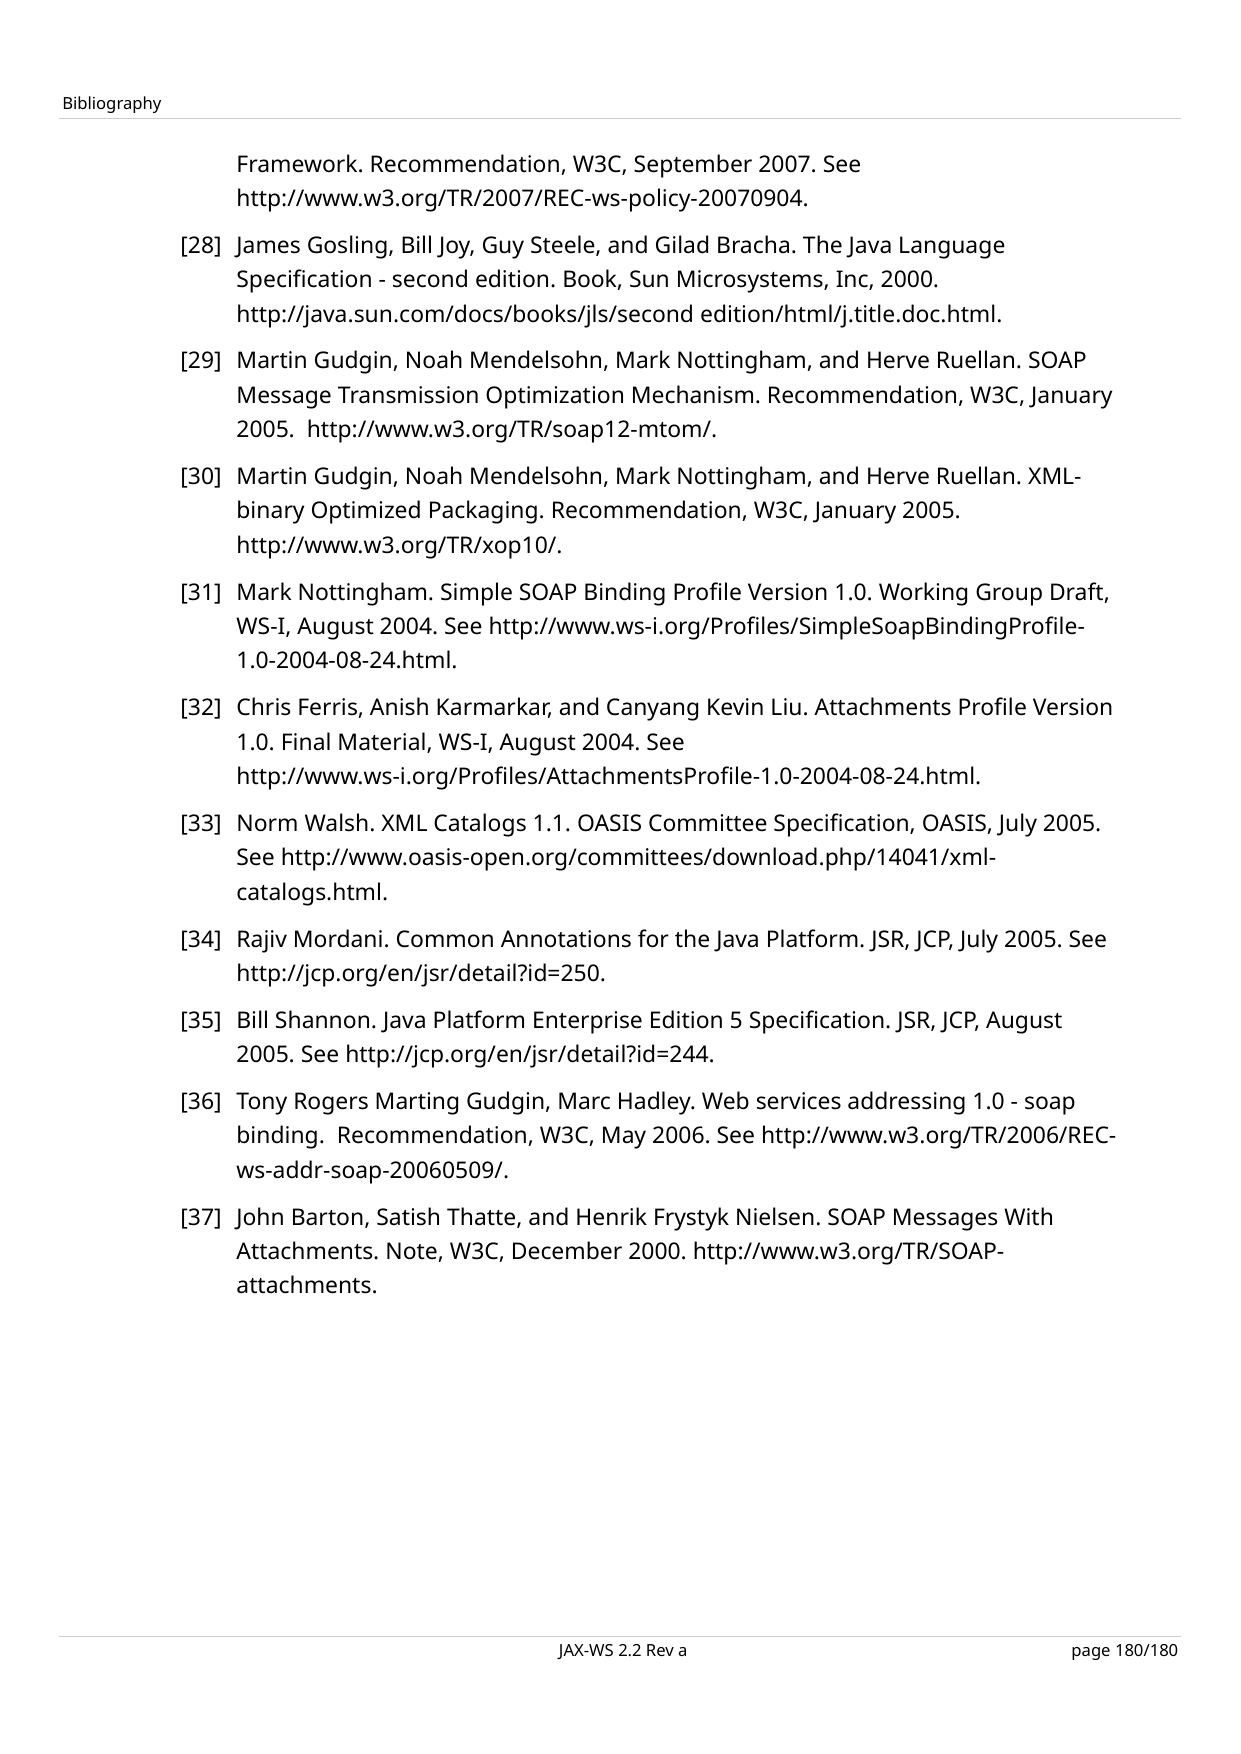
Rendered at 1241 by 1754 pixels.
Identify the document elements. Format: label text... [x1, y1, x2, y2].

list Norm Walsh. XML Catalogs 1.1. OASIS Committee Specification, OASIS, July 2005. See http://www.oasis-open.org/committees/download.php/14041/xml-catalogs.html. [221, 807, 1122, 907]
list Mark Nottingham. Simple SOAP Binding Profile Version 1.0. Working Group Draft, WS-I, August 2004. See http://www.ws-i.org/Profiles/SimpleSoapBindingProfile-1.0-2004-08-24.html. [221, 576, 1122, 676]
list James Gosling, Bill Joy, Guy Steele, and Gilad Bracha. The Java Language Specification - second edition. Book, Sun Microsystems, Inc, 2000. http://java.sun.com/docs/books/jls/second edition/html/j.title.doc.html. [221, 229, 1122, 329]
list John Barton, Satish Thatte, and Henrik Frystyk Nielsen. SOAP Messages With Attachments. Note, W3C, December 2000. http://www.w3.org/TR/SOAP-attachments. [221, 1201, 1122, 1301]
list Chris Ferris, Anish Karmarkar, and Canyang Kevin Liu. Attachments Profile Version 1.0. Final Material, WS-I, August 2004. See http://www.ws-i.org/Profiles/AttachmentsProfile-1.0-2004-08-24.html. [221, 691, 1122, 791]
list Martin Gudgin, Noah Mendelsohn, Mark Nottingham, and Herve Ruellan. XML-binary Optimized Packaging. Recommendation, W3C, January 2005. http://www.w3.org/TR/xop10/. [221, 460, 1122, 560]
list Martin Gudgin, Noah Mendelsohn, Mark Nottingham, and Herve Ruellan. SOAP Message Transmission Optimization Mechanism. Recommendation, W3C, January 2005. http://www.w3.org/TR/soap12-mtom/. [221, 344, 1122, 444]
list - Framework. Recommendation, W3C, September 2007. See http://www.w3.org/TR/2007/REC-ws-policy-20070904. [221, 147, 1122, 213]
list Tony Rogers Marting Gudgin, Marc Hadley. Web services addressing 1.0 - soap binding. Recommendation, W3C, May 2006. See http://www.w3.org/TR/2006/REC-ws-addr-soap-20060509/. [221, 1085, 1122, 1185]
list Rajiv Mordani. Common Annotations for the Java Platform. JSR, JCP, July 2005. See http://jcp.org/en/jsr/detail?id=250. [221, 922, 1122, 988]
list Bill Shannon. Java Platform Enterprise Edition 5 Specification. JSR, JCP, August 2005. See http://jcp.org/en/jsr/detail?id=244. [221, 1004, 1122, 1069]
